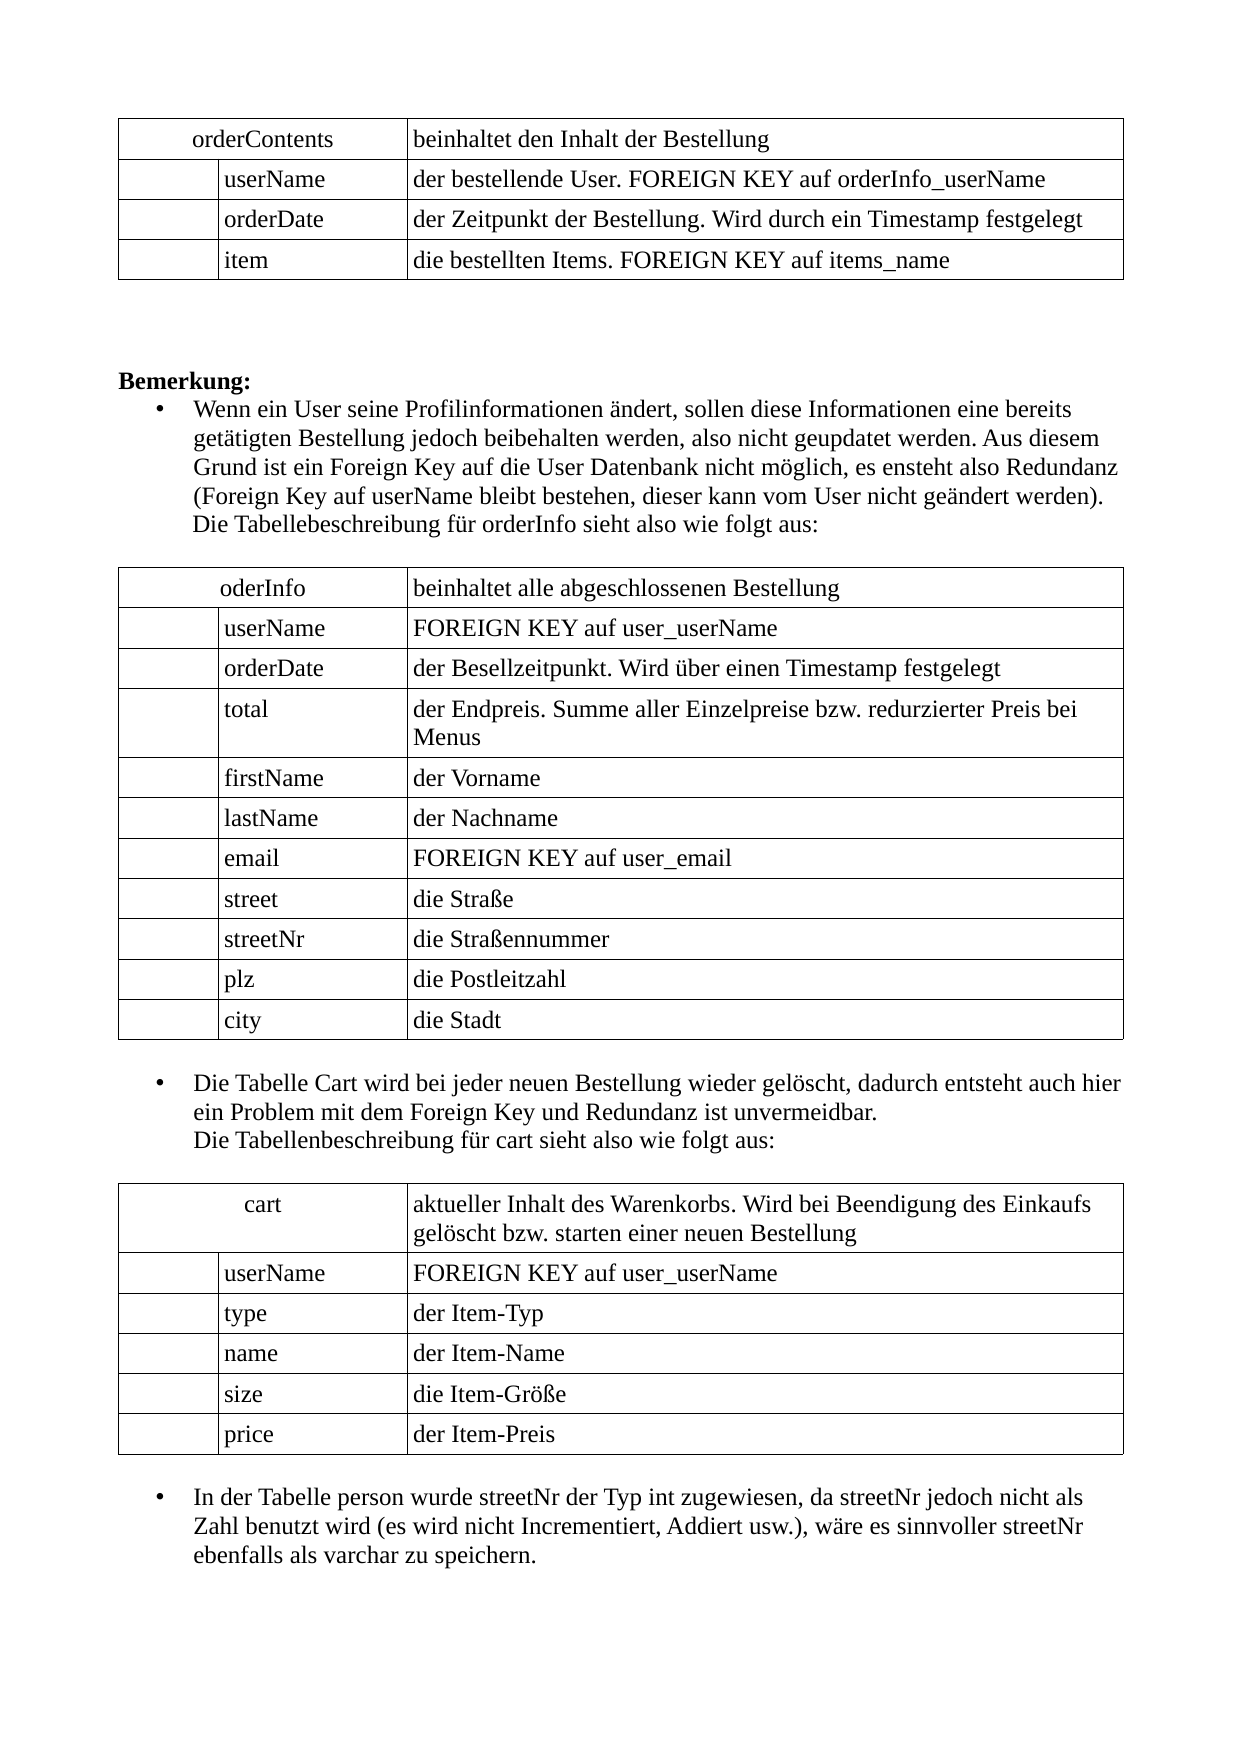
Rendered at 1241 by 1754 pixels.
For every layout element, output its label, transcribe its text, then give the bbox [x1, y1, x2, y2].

table_cell lastName [219, 798, 407, 838]
table_cell beinhaltet den Inhalt der Bestellung [408, 119, 1123, 158]
table_cell der Vorname [408, 758, 1123, 797]
table_cell der Nachname [408, 798, 1123, 838]
list Die Tabelle Cart wird bei jeder neuen Bestellung wieder gelöscht, dadurch entsteht auch hier ein Problem mit dem Foreign Key und Redundanz ist unvermeidbar. [156, 1068, 1122, 1126]
table_cell [119, 1414, 218, 1454]
table_cell plz [219, 960, 407, 999]
table_cell [119, 1334, 218, 1373]
table_cell die Straßennummer [408, 919, 1123, 958]
table_cell der Besellzeitpunkt. Wird über einen Timestamp festgelegt [408, 649, 1123, 688]
table_header cart [119, 1184, 407, 1252]
table_cell email [219, 839, 407, 878]
table_cell der Item-Typ [408, 1294, 1123, 1333]
table_header oderInfo [119, 568, 407, 607]
list Die Tabellenbeschreibung für cart sieht also wie folgt aus: [156, 1126, 1122, 1154]
table_cell [119, 839, 218, 878]
table_cell [119, 879, 218, 918]
table_cell die Postleitzahl [408, 960, 1123, 999]
table_cell [119, 200, 218, 239]
table_cell size [219, 1374, 407, 1413]
table_cell [119, 689, 218, 757]
text Die Tabellebeschreibung für orderInfo sieht also wie folgt aus: [118, 509, 1122, 538]
table_cell city [219, 1000, 407, 1039]
table_cell die Item-Größe [408, 1374, 1123, 1413]
table_cell die bestellten Items. FOREIGN KEY auf items_name [408, 240, 1123, 279]
table_cell der Item-Preis [408, 1414, 1123, 1454]
table_cell der Zeitpunkt der Bestellung. Wird durch ein Timestamp festgelegt [408, 200, 1123, 239]
table_cell [119, 798, 218, 838]
table_cell [119, 758, 218, 797]
table_cell FOREIGN KEY auf user_email [408, 839, 1123, 878]
table_cell street [219, 879, 407, 918]
table_cell orderDate [219, 200, 407, 239]
table_cell userName [219, 160, 407, 199]
table_cell userName [219, 1253, 407, 1292]
table_cell FOREIGN KEY auf user_userName [408, 608, 1123, 648]
table_cell [119, 960, 218, 999]
table_cell der Item-Name [408, 1334, 1123, 1373]
table_cell die Stadt [408, 1000, 1123, 1039]
table_cell item [219, 240, 407, 279]
table_cell userName [219, 608, 407, 648]
table_cell [119, 240, 218, 279]
table_cell [119, 1374, 218, 1413]
list In der Tabelle person wurde streetNr der Typ int zugewiesen, da streetNr jedoch nicht als Zahl benutzt wird (es wird nicht Incrementiert, Addiert usw.), wäre es sinnvoller streetNr ebenfalls als varchar zu speichern. [156, 1482, 1122, 1569]
list Wenn ein User seine Profilinformationen ändert, sollen diese Informationen eine bereits getätigten Bestellung jedoch beibehalten werden, also nicht geupdatet werden. Aus diesem Grund ist ein Foreign Key auf die User Datenbank nicht möglich, es ensteht also Redundanz (Foreign Key auf userName bleibt bestehen, dieser kann vom User nicht geändert werden). [156, 394, 1122, 509]
table_cell FOREIGN KEY auf user_userName [408, 1253, 1123, 1292]
table_cell orderContents [119, 119, 407, 158]
table_cell [119, 1294, 218, 1333]
table_header beinhaltet alle abgeschlossenen Bestellung [408, 568, 1123, 607]
table_cell die Straße [408, 879, 1123, 918]
table_cell firstName [219, 758, 407, 797]
text Bemerkung: [118, 366, 1122, 394]
table_cell der Endpreis. Summe aller Einzelpreise bzw. redurzierter Preis bei Menus [408, 689, 1123, 757]
table_cell [119, 1253, 218, 1292]
table_cell [119, 160, 218, 199]
table_cell [119, 919, 218, 958]
table_cell [119, 649, 218, 688]
table_cell total [219, 689, 407, 757]
table_cell streetNr [219, 919, 407, 958]
table_cell type [219, 1294, 407, 1333]
table_cell name [219, 1334, 407, 1373]
table_header aktueller Inhalt des Warenkorbs. Wird bei Beendigung des Einkaufs gelöscht bzw. starten einer neuen Bestellung [408, 1184, 1123, 1252]
table_cell [119, 608, 218, 648]
table_cell orderDate [219, 649, 407, 688]
table_cell der bestellende User. FOREIGN KEY auf orderInfo_userName [408, 160, 1123, 199]
table_cell price [219, 1414, 407, 1454]
table_cell [119, 1000, 218, 1039]
